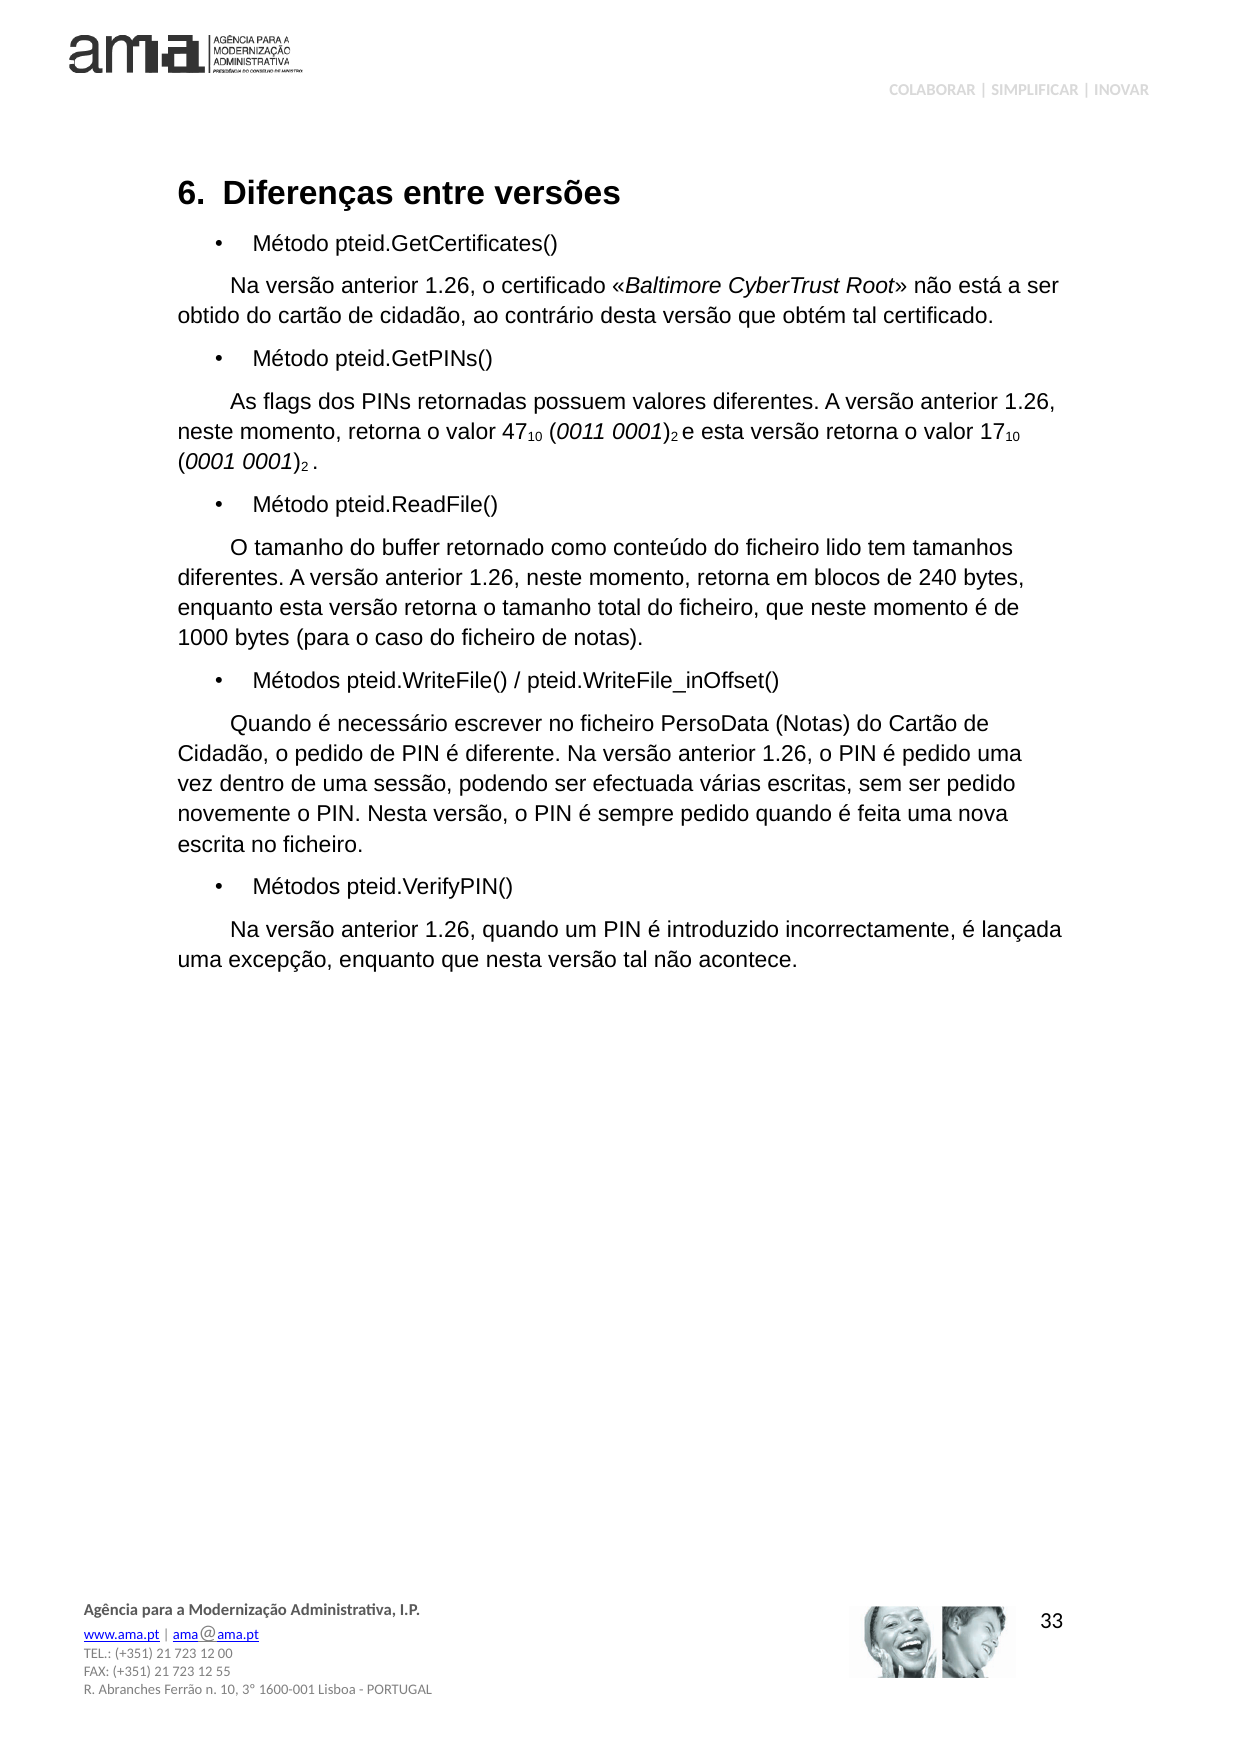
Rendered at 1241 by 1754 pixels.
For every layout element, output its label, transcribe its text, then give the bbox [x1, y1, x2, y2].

list Métodos pteid.VerifyPIN() [215, 873, 1063, 899]
text Na versão anterior 1.26, o certificado «Baltimore CyberTrust Root» não está a ser obtido do cartão de cidadão, ao contrário desta versão que obtém tal certificado. [177, 272, 1063, 329]
picture [849, 1606, 1017, 1678]
text As flags dos PINs retornadas possuem valores diferentes. A versão anterior 1.26, neste momento, retorna o valor 4710 (0011 0001)2 e esta versão retorna o valor 1710 (0001 0001)2 . [177, 388, 1063, 474]
list Método pteid.GetPINs() [215, 345, 1063, 371]
list Métodos pteid.WriteFile() / pteid.WriteFile_inOffset() [215, 667, 1063, 693]
text O tamanho do buffer retornado como conteúdo do ficheiro lido tem tamanhos diferentes. A versão anterior 1.26, neste momento, retorna em blocos de 240 bytes, enquanto esta versão retorna o tamanho total do ficheiro, que neste momento é de 1000 bytes (para o caso do ficheiro de notas). [177, 534, 1063, 651]
list Método pteid.ReadFile() [215, 491, 1063, 517]
text Quando é necessário escrever no ficheiro PersoData (Notas) do Cartão de Cidadão, o pedido de PIN é diferente. Na versão anterior 1.26, o PIN é pedido uma vez dentro de uma sessão, podendo ser efectuada várias escritas, sem ser pedido novemente o PIN. Nesta versão, o PIN é sempre pedido quando é feita uma nova escrita no ficheiro. [177, 710, 1063, 857]
list Método pteid.GetCertificates() [215, 229, 1063, 256]
picture [69, 35, 303, 73]
text Na versão anterior 1.26, quando um PIN é introduzido incorrectamente, é lançada uma excepção, enquanto que nesta versão tal não acontece. [177, 916, 1063, 972]
subtitle Diferenças entre versões [177, 173, 1063, 211]
